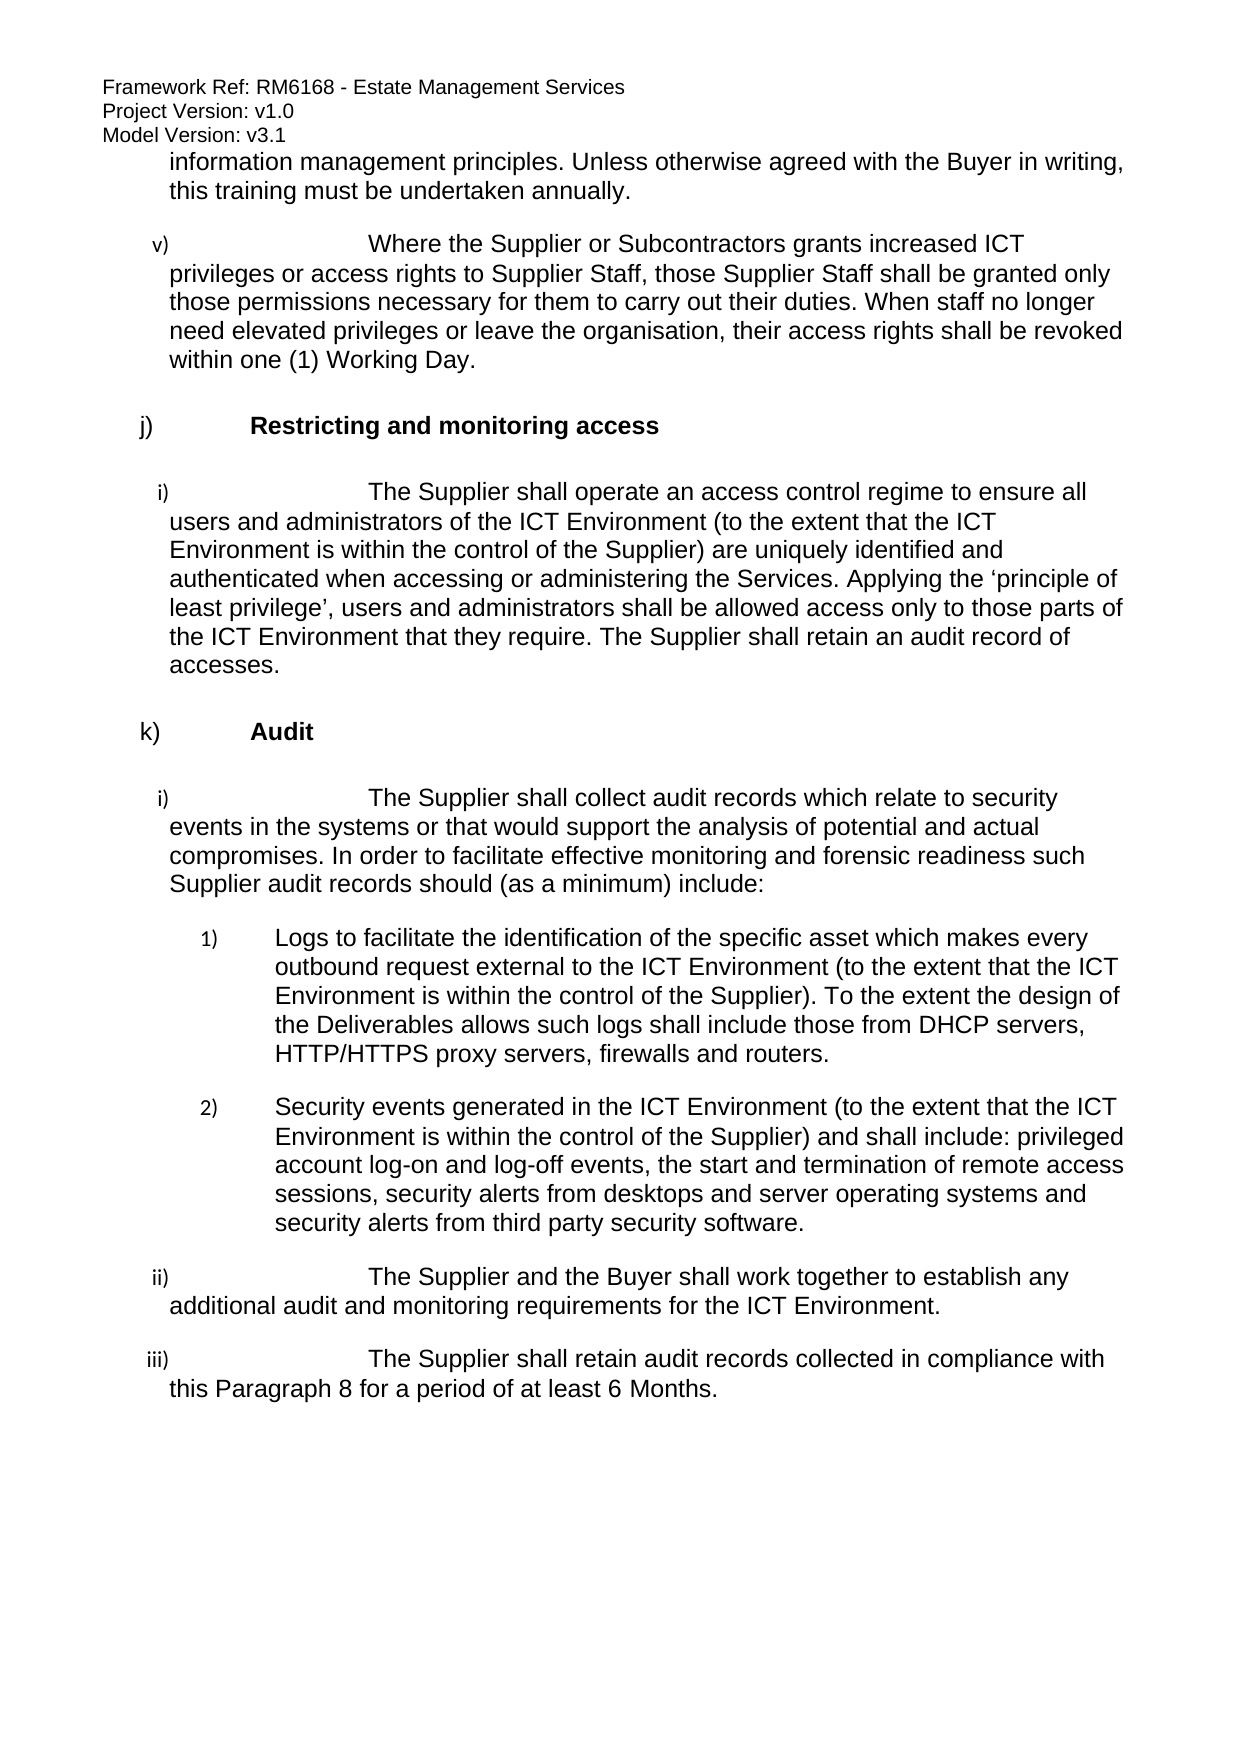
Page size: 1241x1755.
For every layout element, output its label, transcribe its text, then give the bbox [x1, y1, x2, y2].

list The Supplier shall collect audit records which relate to security events in the systems or that would support the analysis of potential and actual compromises. In order to facilitate effective monitoring and forensic readiness such Supplier audit records should (as a minimum) include: [169, 783, 1128, 898]
list The Supplier and the Buyer shall work together to establish any additional audit and monitoring requirements for the ICT Environment. [169, 1261, 1128, 1319]
list Logs to facilitate the identification of the specific asset which makes every outbound request external to the ICT Environment (to the extent that the ICT Environment is within the control of the Supplier). To the extent the design of the Deliverables allows such logs shall include those from DHCP servers, HTTP/HTTPS proxy servers, firewalls and routers. [199, 923, 1128, 1067]
list Restricting and monitoring access [139, 411, 1128, 440]
list Audit [139, 716, 1128, 745]
list information management principles. Unless otherwise agreed with the Buyer in writing, this training must be undertaken annually. [169, 147, 1128, 204]
list The Supplier shall operate an access control regime to ensure all users and administrators of the ICT Environment (to the extent that the ICT Environment is within the control of the Supplier) are uniquely identified and authenticated when accessing or administering the Services. Applying the ‘principle of least privilege’, users and administrators shall be allowed access only to those parts of the ICT Environment that they require. The Supplier shall retain an audit record of accesses. [169, 477, 1128, 679]
list Where the Supplier or Subcontractors grants increased ICT privileges or access rights to Supplier Staff, those Supplier Staff shall be granted only those permissions necessary for them to carry out their duties. When staff no longer need elevated privileges or leave the organisation, their access rights shall be revoked within one (1) Working Day. [169, 229, 1128, 373]
list Security events generated in the ICT Environment (to the extent that the ICT Environment is within the control of the Supplier) and shall include: privileged account log-on and log-off events, the start and termination of remote access sessions, security alerts from desktops and server operating systems and security alerts from third party security software. [199, 1092, 1128, 1236]
list The Supplier shall retain audit records collected in compliance with this Paragraph 8 for a period of at least 6 Months. [169, 1344, 1128, 1402]
